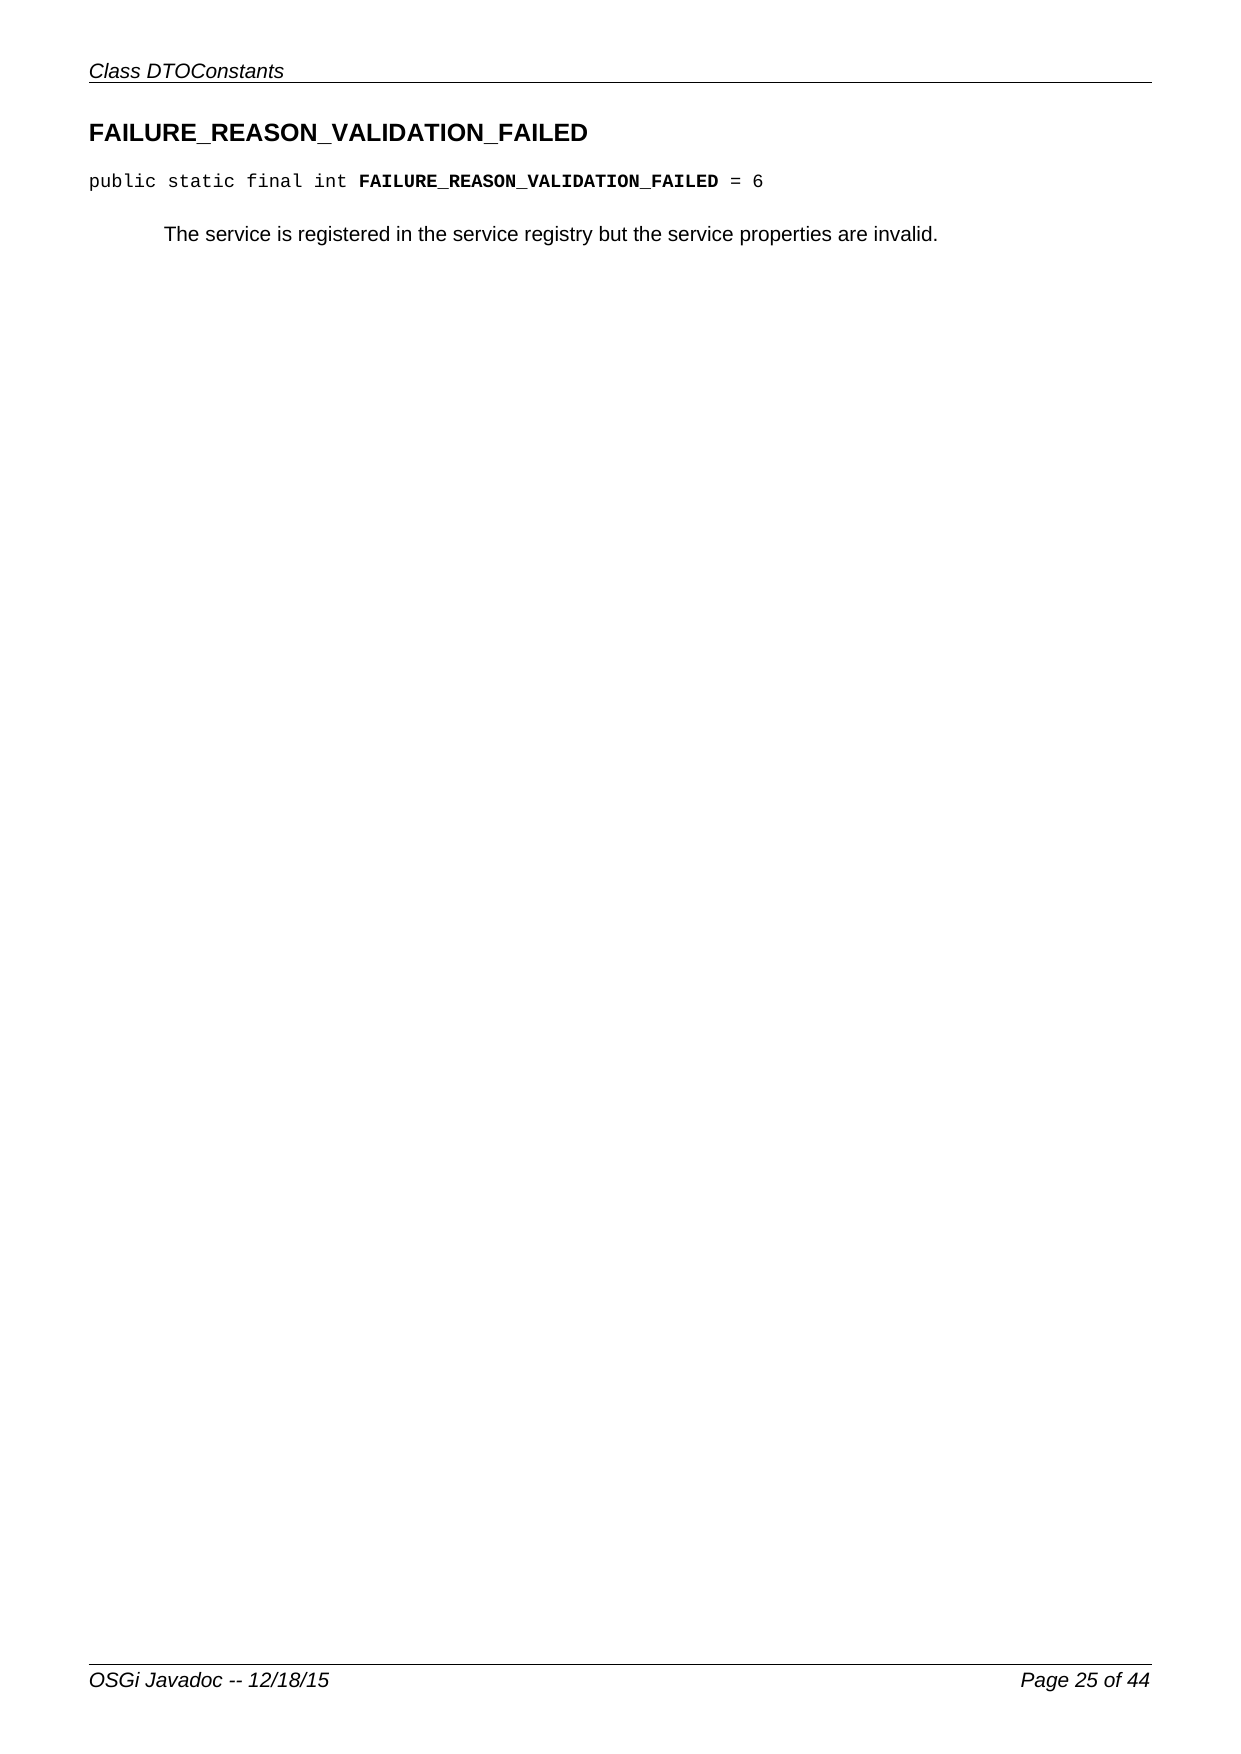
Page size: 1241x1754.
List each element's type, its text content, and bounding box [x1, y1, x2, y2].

text The service is registered in the service registry but the service properties are invalid. [163, 222, 1152, 246]
subtitle FAILURE_REASON_VALIDATION_FAILED [88, 118, 1152, 147]
text public static final int FAILURE_REASON_VALIDATION_FAILED = 6 [88, 171, 1152, 193]
